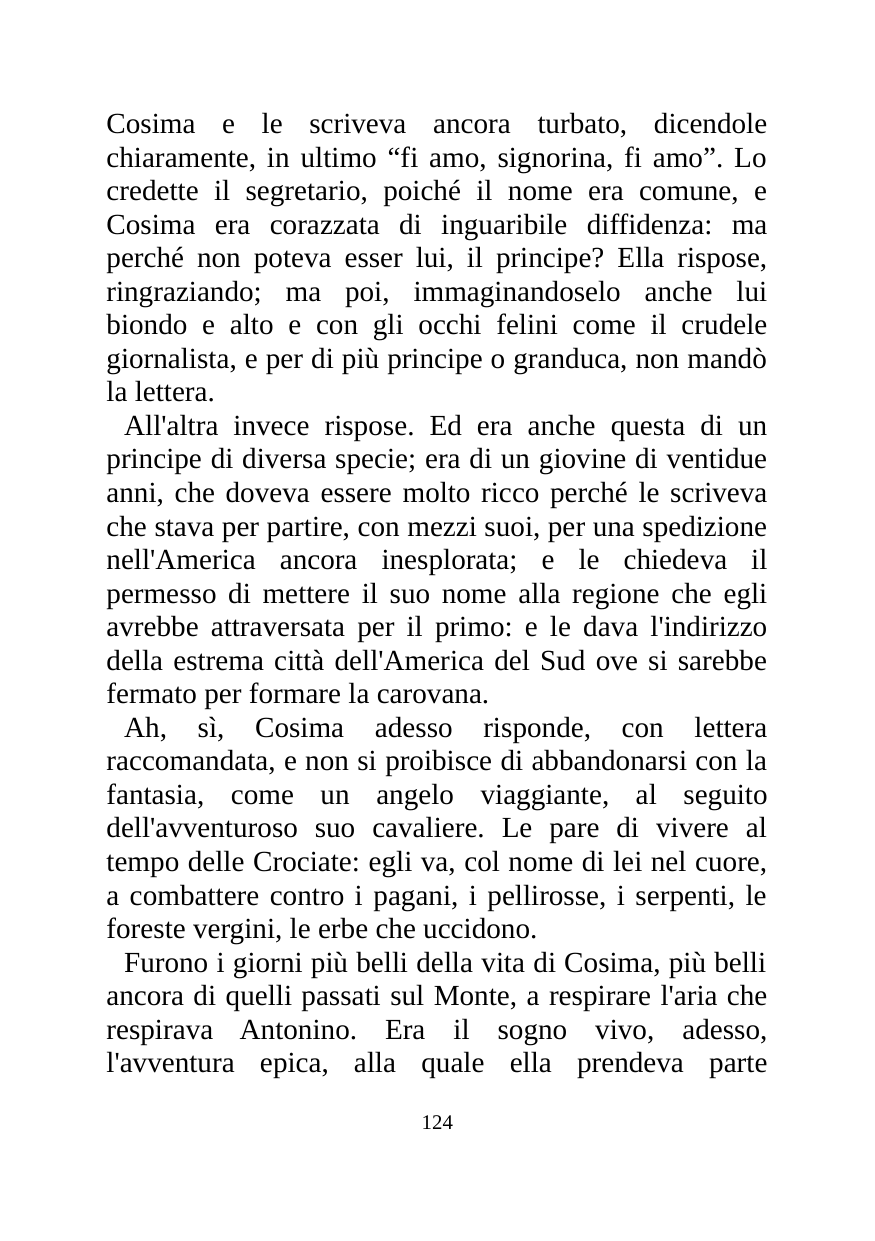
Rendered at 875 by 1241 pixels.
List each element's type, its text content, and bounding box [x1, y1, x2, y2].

text All'altra invece rispose. Ed era anche questa di un principe di diversa specie; era di un giovine di ventidue anni, che doveva essere molto ricco perché le scriveva che stava per partire, con mezzi suoi, per una spedizione nell'America ancora inesplorata; e le chiedeva il permesso di mettere il suo nome alla regione che egli avrebbe attraversata per il primo: e le dava l'indirizzo della estrema città dell'America del Sud ove si sarebbe fermato per formare la carovana. [106, 408, 768, 710]
text Ah, sì, Cosima adesso risponde, con lettera raccomandata, e non si proibisce di abbandonarsi con la fantasia, come un angelo viaggiante, al seguito dell'avventuroso suo cavaliere. Le pare di vivere al tempo delle Crociate: egli va, col nome di lei nel cuore, a combattere contro i pagani, i pellirosse, i serpenti, le foreste vergini, le erbe che uccidono. [106, 710, 768, 945]
text Cosima e le scriveva ancora turbato, dicendole chiaramente, in ultimo “fi amo, signorina, fi amo”. Lo credette il segretario, poiché il nome era comune, e Cosima era corazzata di inguaribile diffidenza: ma perché non poteva esser lui, il principe? Ella rispose, ringraziando; ma poi, immaginandoselo anche lui biondo e alto e con gli occhi felini come il crudele giornalista, e per di più principe o granduca, non mandò la lettera. [106, 106, 768, 408]
text Furono i giorni più belli della vita di Cosima, più belli ancora di quelli passati sul Monte, a respirare l'aria che respirava Antonino. Era il sogno vivo, adesso, l'avventura epica, alla quale ella prendeva parte [106, 945, 768, 1079]
